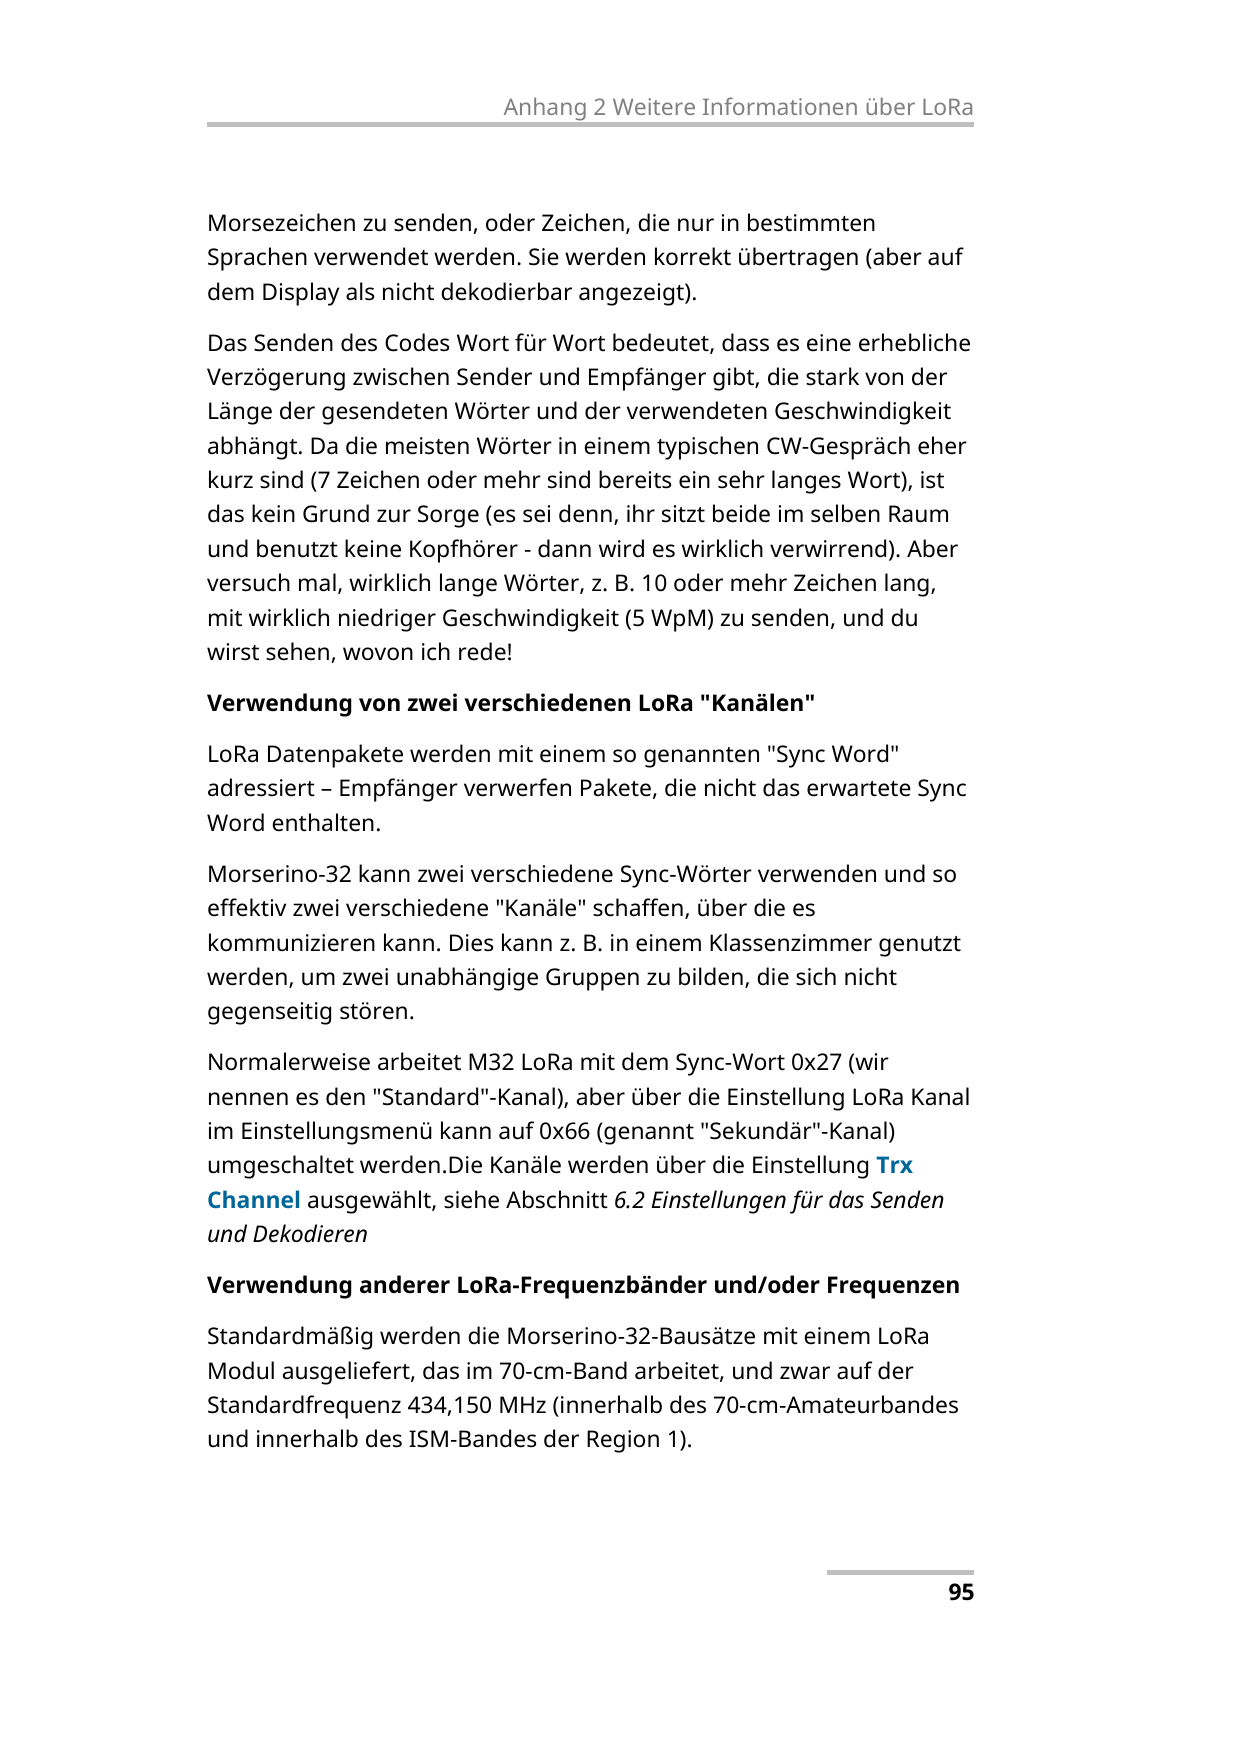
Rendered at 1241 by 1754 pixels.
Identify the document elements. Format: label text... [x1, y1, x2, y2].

text Morserino-32 kann zwei verschiedene Sync-Wörter verwenden und so effektiv zwei verschiedene "Kanäle" schaffen, über die es kommunizieren kann. Dies kann z. B. in einem Klassenzimmer genutzt werden, um zwei unabhängige Gruppen zu bilden, die sich nicht gegenseitig stören. [207, 858, 974, 1027]
text LoRa Datenpakete werden mit einem so genannten "Sync Word" adressiert – Empfänger verwerfen Pakete, die nicht das erwartete Sync Word enthalten. [207, 738, 974, 838]
text Morsezeichen zu senden, oder Zeichen, die nur in bestimmten Sprachen verwendet werden. Sie werden korrekt übertragen (aber auf dem Display als nicht dekodierbar angezeigt). [207, 207, 974, 307]
text Das Senden des Codes Wort für Wort bedeutet, dass es eine erhebliche Verzögerung zwischen Sender und Empfänger gibt, die stark von der Länge der gesendeten Wörter und der verwendeten Geschwindigkeit abhängt. Da die meisten Wörter in einem typischen CW-Gespräch eher kurz sind (7 Zeichen oder mehr sind bereits ein sehr langes Wort), ist das kein Grund zur Sorge (es sei denn, ihr sitzt beide im selben Raum und benutzt keine Kopfhörer - dann wird es wirklich verwirrend). Aber versuch mal, wirklich lange Wörter, z. B. 10 oder mehr Zeichen lang, mit wirklich niedriger Geschwindigkeit (5 WpM) zu senden, und du wirst sehen, wovon ich rede! [207, 327, 974, 667]
text Verwendung anderer LoRa-Frequenzbänder und/oder Frequenzen [207, 1269, 974, 1301]
text Verwendung von zwei verschiedenen LoRa "Kanälen" [207, 687, 974, 718]
text Normalerweise arbeitet M32 LoRa mit dem Sync-Wort 0x27 (wir nennen es den "Standard"-Kanal), aber über die Einstellung LoRa Kanal im Einstellungsmenü kann auf 0x66 (genannt "Sekundär"-Kanal) umgeschaltet werden.Die Kanäle werden über die Einstellung Trx Channel ausgewählt, siehe Abschnitt 6.2 Einstellungen für das Senden und Dekodieren [207, 1046, 974, 1249]
text Standardmäßig werden die Morserino-32-Bausätze mit einem LoRa Modul ausgeliefert, das im 70-cm-Band arbeitet, und zwar auf der Standardfrequenz 434,150 MHz (innerhalb des 70-cm-Amateurbandes und innerhalb des ISM-Bandes der Region 1). [207, 1320, 974, 1455]
